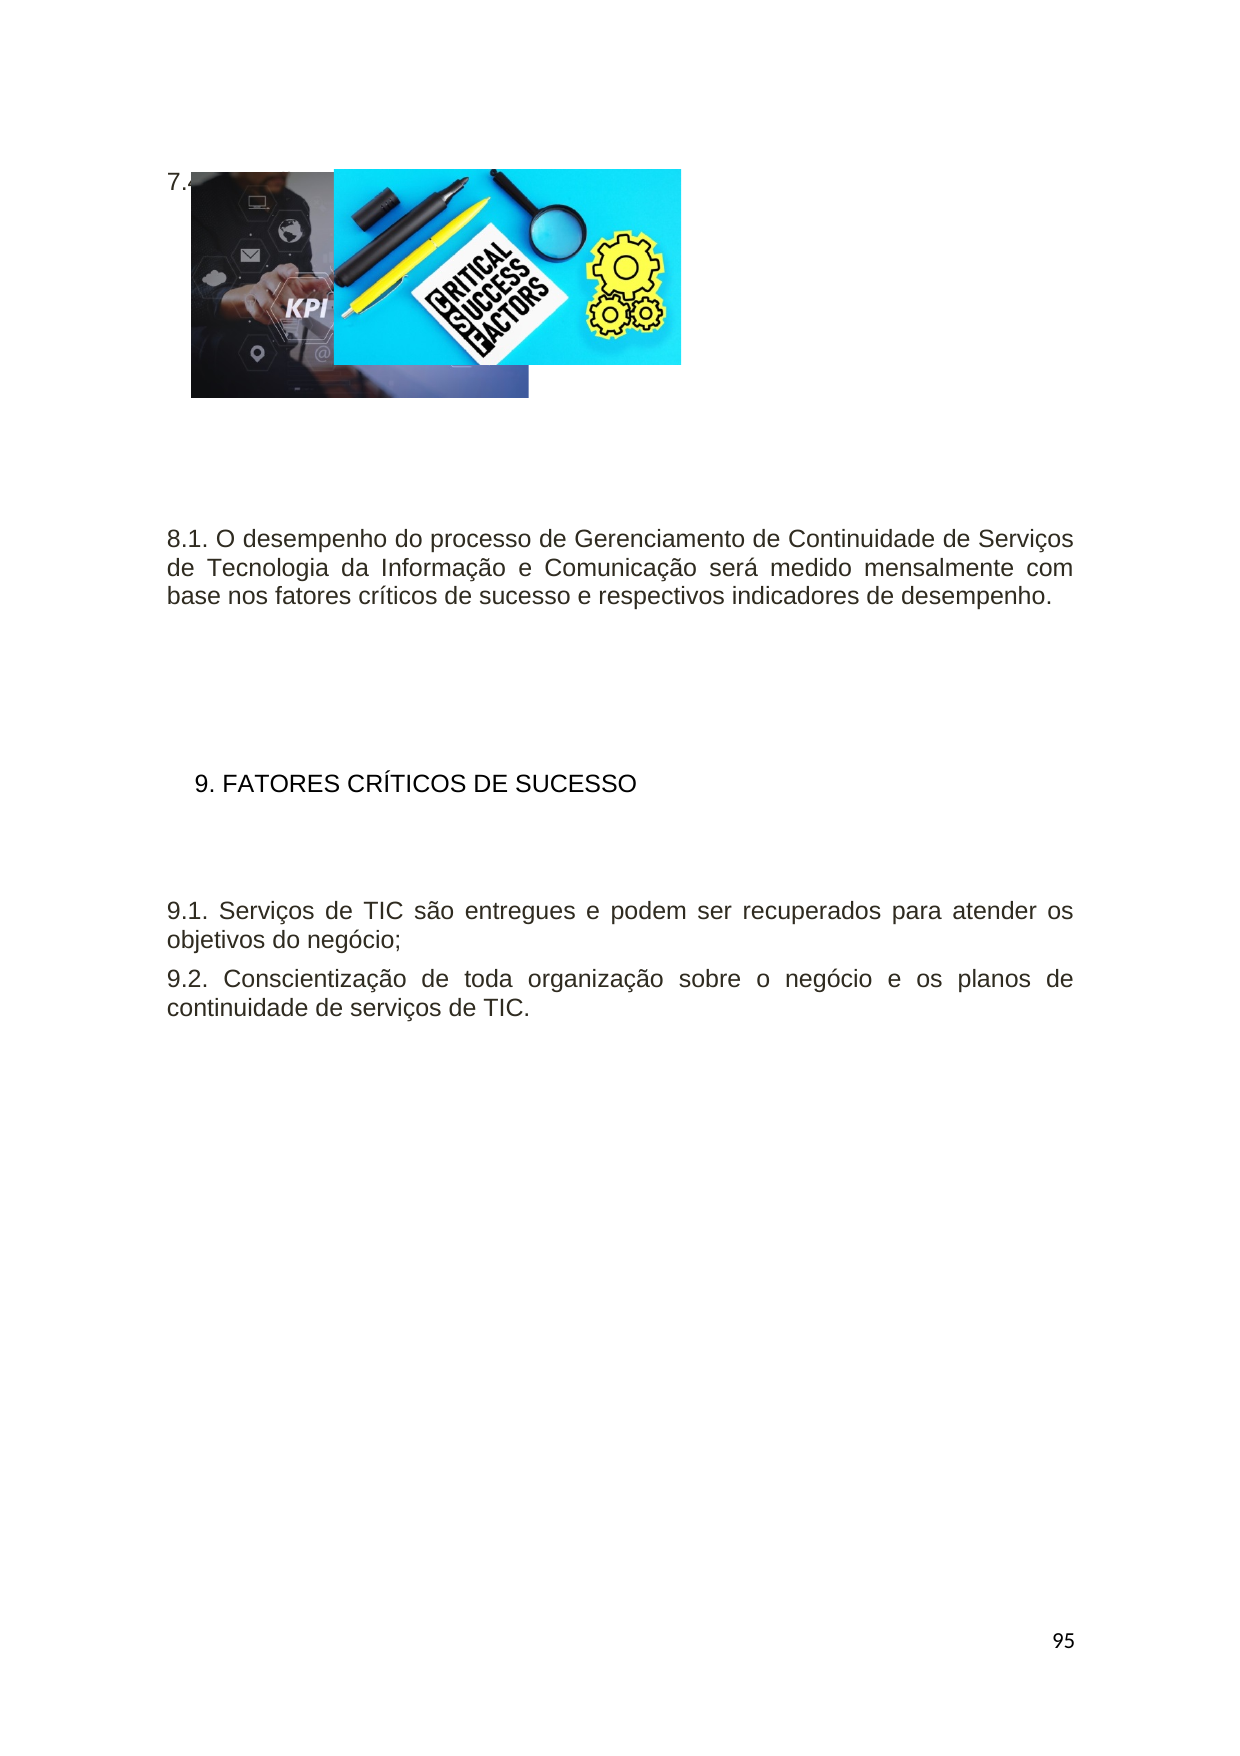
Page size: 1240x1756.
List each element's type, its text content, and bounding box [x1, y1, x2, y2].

text 9.2. Conscientização de toda organização sobre o negócio e os planos de continuidade de serviços de TIC. [167, 964, 1075, 1021]
text 9.1. Serviços de TIC são entregues e podem ser recuperados para atender os objetivos do negócio; [167, 896, 1075, 953]
table_header 9. FATORES CRÍTICOS DE SUCESSO [167, 699, 665, 896]
text 8.1. O desempenho do processo de Gerenciamento de Continuidade de Serviços de Tecnologia da Informação e Comunicação será medido mensalmente com base nos fatores críticos de sucesso e respectivos indicadores de desempenho. [167, 524, 1075, 610]
table_header [680, 282, 1075, 524]
table_header 8. DO ACOMPANHAMENTO DO DESEMPENHO DO PROCESSO [167, 282, 680, 524]
text 7.4.3. Analisar e rever. [167, 167, 1075, 195]
table_header [665, 699, 1075, 896]
